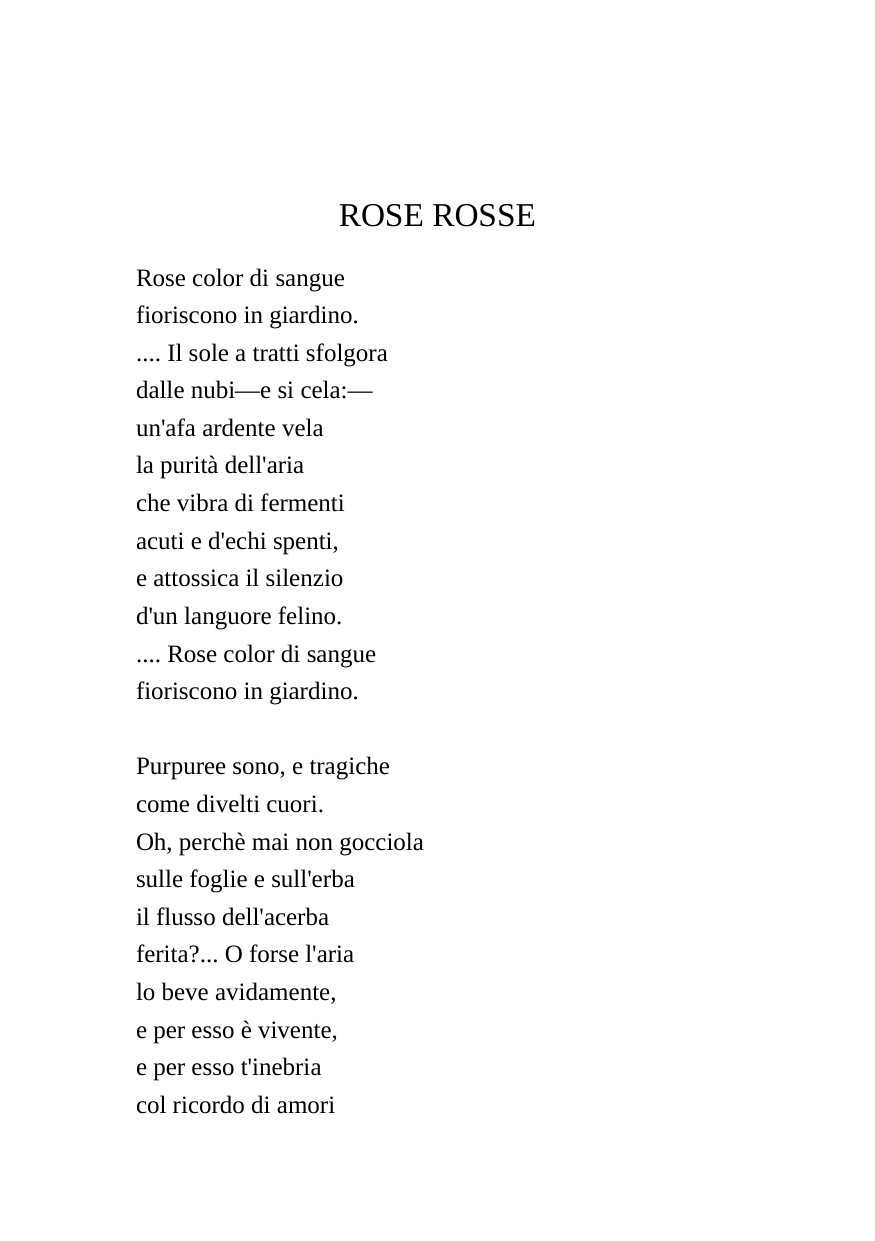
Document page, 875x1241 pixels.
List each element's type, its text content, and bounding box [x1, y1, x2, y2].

subtitle ROSE ROSSE [106, 195, 768, 233]
text un'afa ardente vela [106, 413, 768, 442]
text .... Il sole a tratti sfolgora [106, 338, 768, 367]
text dalle nubi—e si cela:— [106, 375, 768, 404]
text fioriscono in giardino. [106, 300, 768, 329]
text fioriscono in giardino. [106, 676, 768, 705]
text .... Rose color di sangue [106, 639, 768, 667]
text la purità dell'aria [106, 451, 768, 479]
text Oh, perchè mai non gocciola [106, 827, 768, 855]
text che vibra di fermenti [106, 488, 768, 517]
text col ricordo di amori [106, 1090, 768, 1119]
text acuti e d'echi spenti, [106, 526, 768, 554]
text sulle foglie e sull'erba [106, 864, 768, 893]
text e per esso è vivente, [106, 1015, 768, 1043]
text e attossica il silenzio [106, 563, 768, 592]
text e per esso t'inebria [106, 1052, 768, 1081]
text d'un languore felino. [106, 601, 768, 630]
text come divelti cuori. [106, 789, 768, 818]
text Purpuree sono, e tragiche [106, 751, 768, 780]
text il flusso dell'acerba [106, 902, 768, 931]
text Rose color di sangue [106, 263, 768, 291]
text lo beve avidamente, [106, 977, 768, 1006]
text ferita?... O forse l'aria [106, 939, 768, 968]
